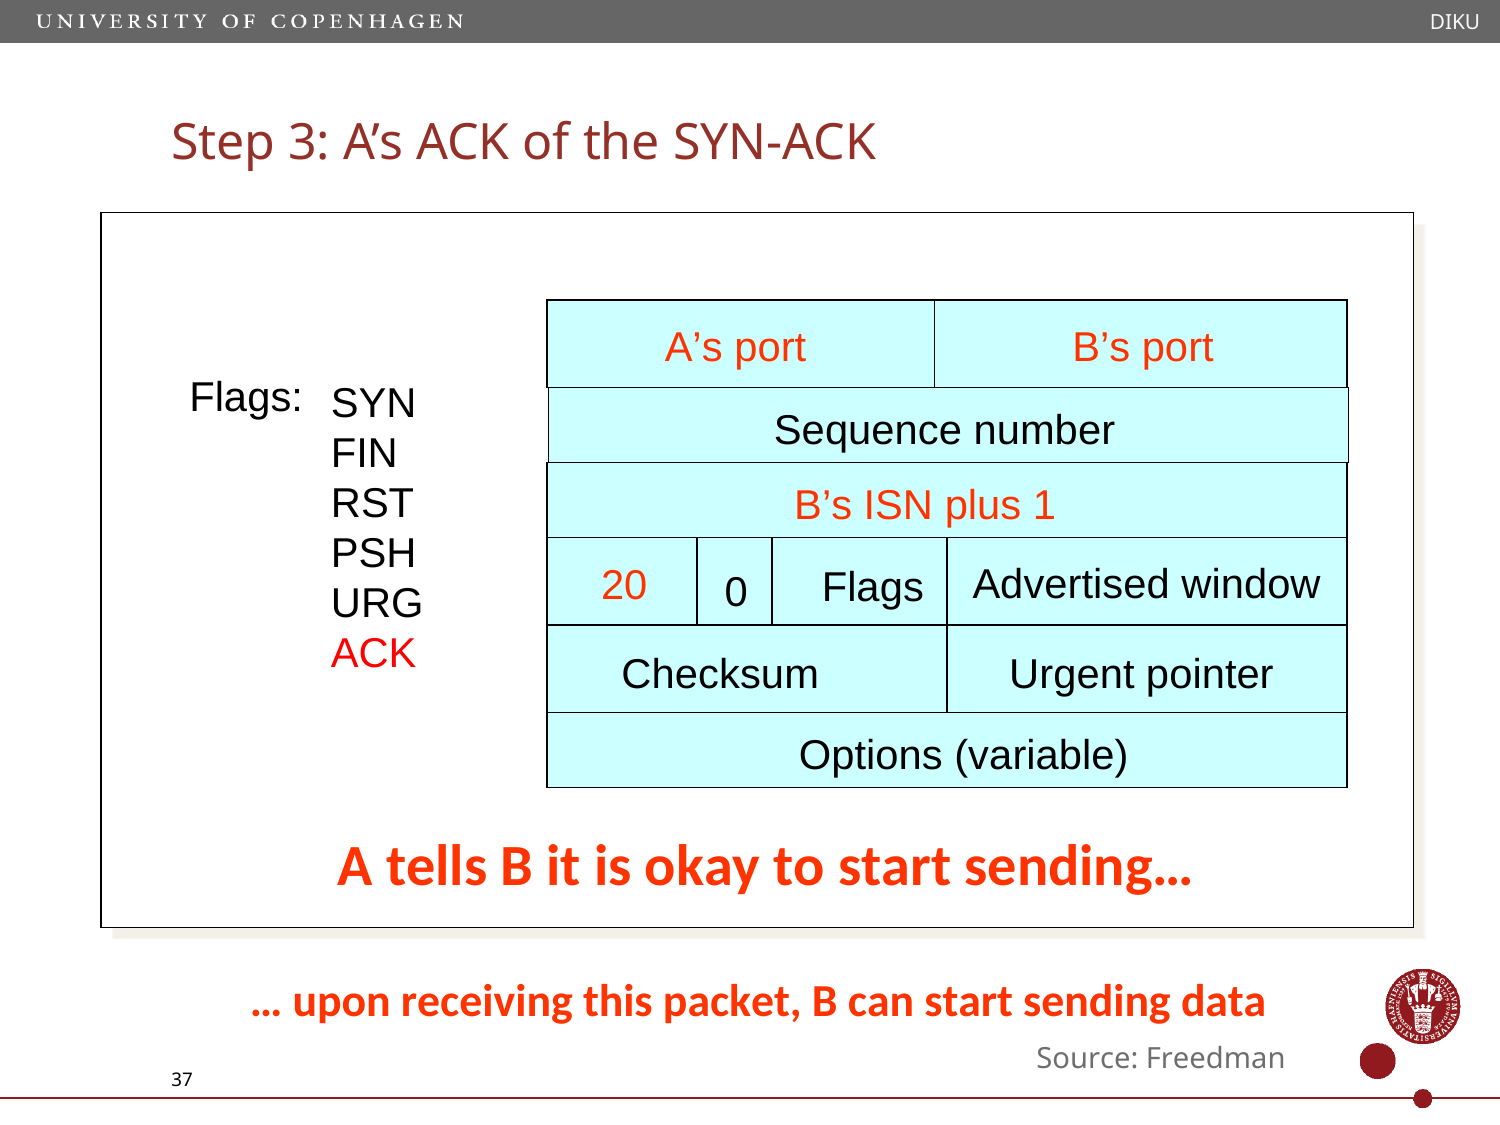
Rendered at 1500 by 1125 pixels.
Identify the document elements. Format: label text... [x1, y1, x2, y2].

text_box Source: Freedman [1021, 1031, 1341, 1083]
text_box [100, 212, 1414, 928]
text_box 0 [709, 557, 763, 624]
text_box Advertised window [957, 549, 1336, 616]
text_box A’s port [650, 312, 822, 379]
text_box 20 [586, 549, 696, 616]
text_box Sequence number [759, 395, 1131, 461]
text_box SYN FIN RST PSH URG ACK [316, 368, 439, 684]
text_box … upon receiving this packet, B can start sending data [235, 962, 1282, 1033]
text_box B’s ISN plus 1 [779, 470, 1072, 536]
text_box Flags: [174, 362, 319, 428]
text_box Flags [807, 551, 940, 618]
text_box Urgent pointer [994, 639, 1289, 705]
text_box B’s port [1057, 312, 1229, 379]
title Step 3: A’s ACK of the SYN-ACK [171, 75, 1329, 171]
text_box Options (variable) [784, 720, 1144, 786]
text_box A tells B it is okay to start sending… [322, 819, 1210, 905]
text_box Checksum [606, 639, 835, 705]
picture [0, 910, 1500, 1122]
text_box 20 [698, 549, 762, 616]
text_box DIKU [469, 0, 1495, 43]
text_box [171, 1067, 522, 1092]
